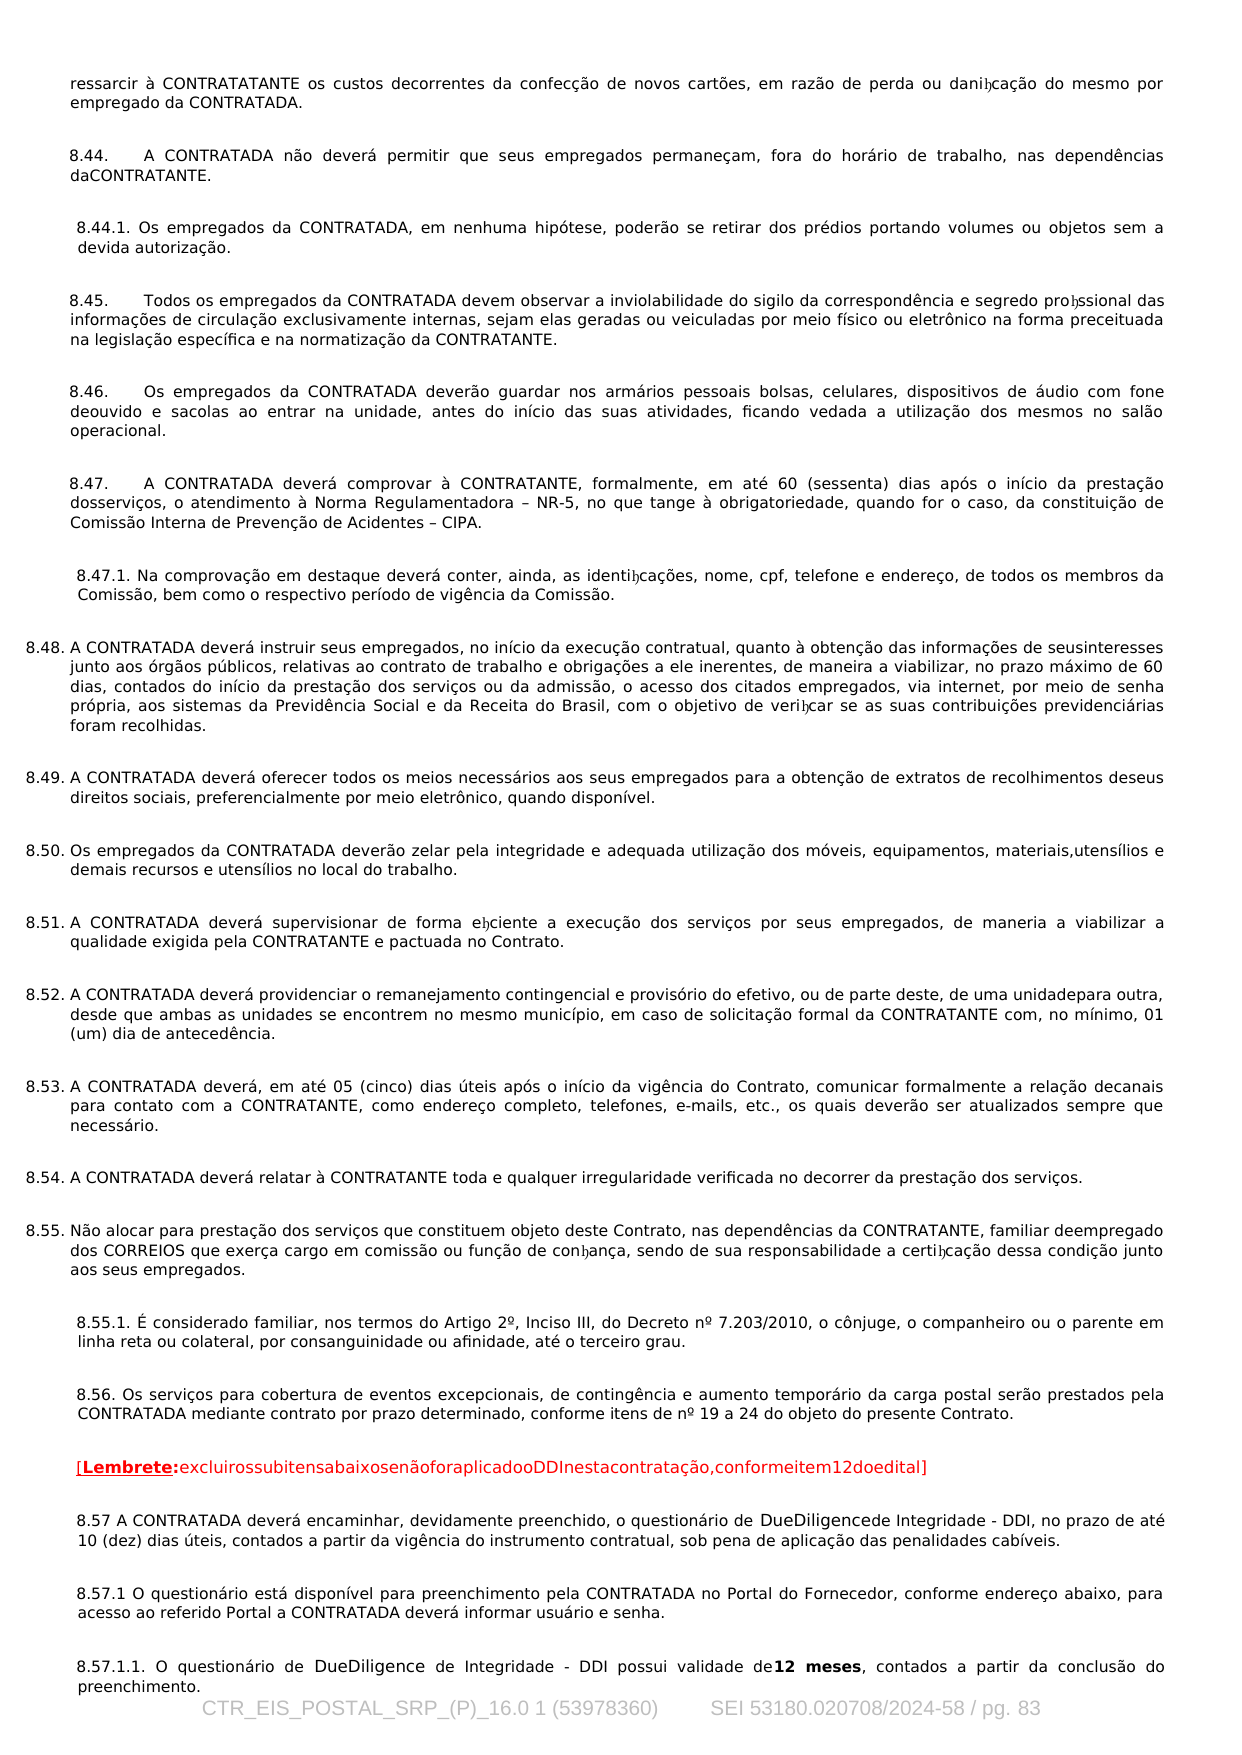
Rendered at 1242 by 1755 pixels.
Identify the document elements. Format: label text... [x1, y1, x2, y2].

list A CONTRATADA deverá supervisionar de forma eciente a execução dos serviços por seus empregados, de maneria a viabilizar a qualidade exigida pela CONTRATANTE e pactuada no Contrato. [25, 914, 1166, 951]
list A CONTRATADA deverá providenciar o remanejamento contingencial e provisório do efetivo, ou de parte deste, de uma unidadepara outra, desde que ambas as unidades se encontrem no mesmo município, em caso de solicitação formal da CONTRATANTE com, no mínimo, 01 (um) dia de antecedência. [25, 986, 1166, 1043]
list A CONTRATADA deverá instruir seus empregados, no início da execução contratual, quanto à obtenção das informações de seusinteresses junto aos órgãos públicos, relativas ao contrato de trabalho e obrigações a ele inerentes, de maneira a viabilizar, no prazo máximo de 60 dias, contados do início da prestação dos serviços ou da admissão, o acesso dos citados empregados, via internet, por meio de senha própria, aos sistemas da Previdência Social e da Receita do Brasil, com o objetivo de vericar se as suas contribuições previdenciárias foram recolhidas. [25, 639, 1166, 735]
text 8.57.1 O questionário está disponível para preenchimento pela CONTRATADA no Portal do Fornecedor, conforme endereço abaixo, para acesso ao referido Portal a CONTRATADA deverá informar usuário e senha. [76, 1585, 1166, 1622]
list Todos os empregados da CONTRATADA devem observar a inviolabilidade do sigilo da correspondência e segredo prossional das informações de circulação exclusivamente internas, sejam elas geradas ou veiculadas por meio físico ou eletrônico na forma preceituada na legislação específica e na normatização da CONTRATANTE. [69, 292, 1166, 349]
text 8.44.1. Os empregados da CONTRATADA, em nenhuma hipótese, poderão se retirar dos prédios portando volumes ou objetos sem a devida autorização. [76, 219, 1166, 257]
list Os empregados da CONTRATADA deverão zelar pela integridade e adequada utilização dos móveis, equipamentos, materiais,utensílios e demais recursos e utensílios no local do trabalho. [25, 842, 1166, 879]
text 8.57.1.1. O questionário de DueDiligence de Integridade - DDI possui validade de12 meses, contados a partir da conclusão do preenchimento. [76, 1657, 1166, 1696]
list A CONTRATADA não deverá permitir que seus empregados permaneçam, fora do horário de trabalho, nas dependências daCONTRATANTE. [69, 147, 1166, 185]
text 8.47.1. Na comprovação em destaque deverá conter, ainda, as identicações, nome, cpf, telefone e endereço, de todos os membros da Comissão, bem como o respectivo período de vigência da Comissão. [76, 567, 1166, 604]
list A CONTRATADA deverá comprovar à CONTRATANTE, formalmente, em até 60 (sessenta) dias após o início da prestação dosserviços, o atendimento à Norma Regulamentadora – NR-5, no que tange à obrigatoriedade, quando for o caso, da constituição de Comissão Interna de Prevenção de Acidentes – CIPA. [69, 475, 1166, 532]
text [Lembrete:excluirossubitensabaixosenãoforaplicadooDDInestacontratação,conformeitem12doedital] [76, 1458, 1172, 1477]
list Não alocar para prestação dos serviços que constituem objeto deste Contrato, nas dependências da CONTRATANTE, familiar deempregado dos CORREIOS que exerça cargo em comissão ou função de conança, sendo de sua responsabilidade a certicação dessa condição junto aos seus empregados. [25, 1222, 1166, 1279]
text 8.56. Os serviços para cobertura de eventos excepcionais, de contingência e aumento temporário da carga postal serão prestados pela CONTRATADA mediante contrato por prazo determinado, conforme itens de nº 19 a 24 do objeto do presente Contrato. [76, 1386, 1166, 1423]
text 8.57 A CONTRATADA deverá encaminhar, devidamente preenchido, o questionário de DueDiligencede Integridade - DDI, no prazo de até 10 (dez) dias úteis, contados a partir da vigência do instrumento contratual, sob pena de aplicação das penalidades cabíveis. [76, 1511, 1166, 1550]
list Os empregados da CONTRATADA deverão guardar nos armários pessoais bolsas, celulares, dispositivos de áudio com fone deouvido e sacolas ao entrar na unidade, antes do início das suas atividades, ficando vedada a utilização dos mesmos no salão operacional. [69, 383, 1166, 440]
list A CONTRATADA deverá oferecer todos os meios necessários aos seus empregados para a obtenção de extratos de recolhimentos deseus direitos sociais, preferencialmente por meio eletrônico, quando disponível. [25, 769, 1166, 807]
text 8.55.1. É considerado familiar, nos termos do Artigo 2º, Inciso III, do Decreto nº 7.203/2010, o cônjuge, o companheiro ou o parente em linha reta ou colateral, por consanguinidade ou afinidade, até o terceiro grau. [76, 1314, 1166, 1351]
list ressarcir à CONTRATATANTE os custos decorrentes da confecção de novos cartões, em razão de perda ou danicação do mesmo por empregado da CONTRATADA. [69, 75, 1166, 113]
list A CONTRATADA deverá relatar à CONTRATANTE toda e qualquer irregularidade verificada no decorrer da prestação dos serviços. [25, 1169, 1166, 1187]
list A CONTRATADA deverá, em até 05 (cinco) dias úteis após o início da vigência do Contrato, comunicar formalmente a relação decanais para contato com a CONTRATANTE, como endereço completo, telefones, e-mails, etc., os quais deverão ser atualizados sempre que necessário. [25, 1078, 1166, 1135]
